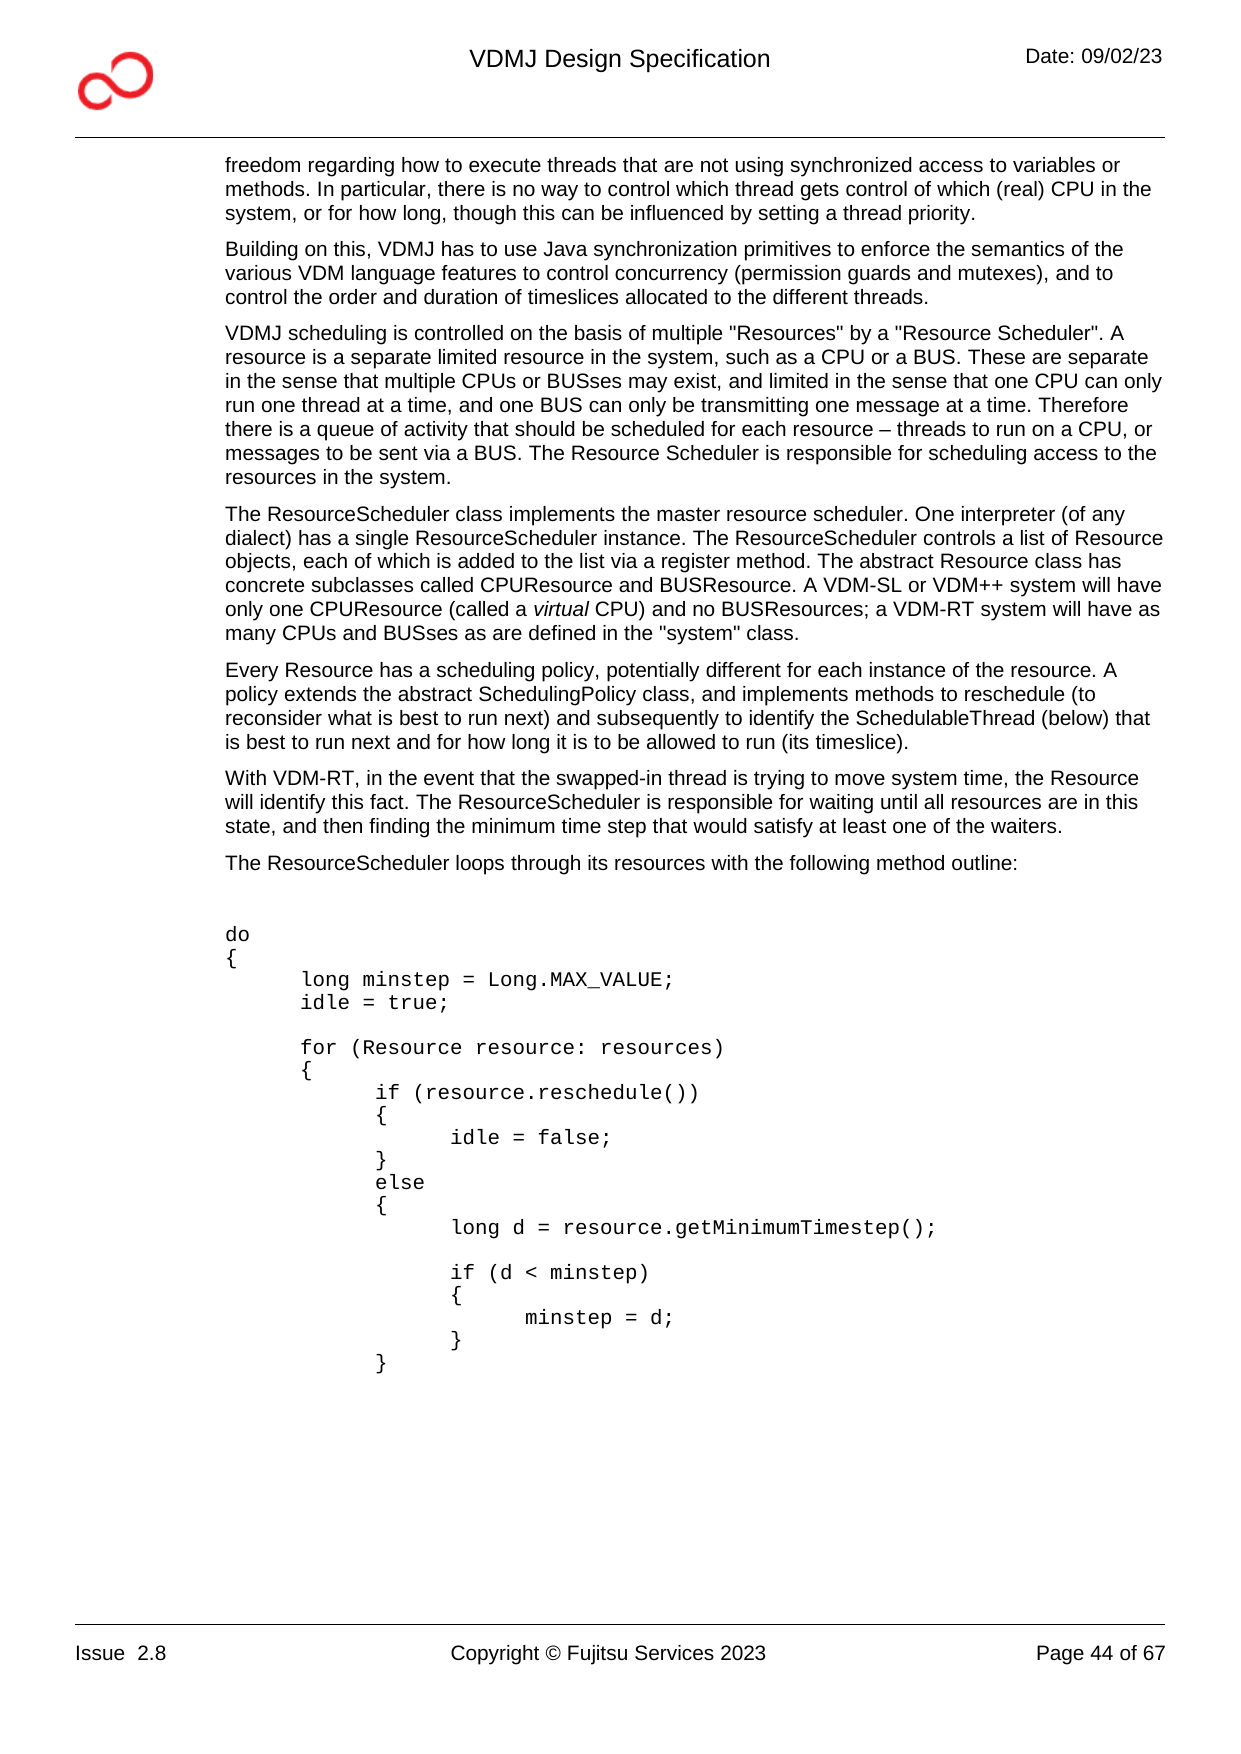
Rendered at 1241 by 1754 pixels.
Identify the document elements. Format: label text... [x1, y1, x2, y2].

text { [225, 1284, 1165, 1306]
text long d = resource.getMinimumTimestep(); [225, 1216, 1165, 1239]
text } [225, 1149, 1165, 1171]
text long minstep = Long.MAX_VALUE; [225, 969, 1165, 991]
text The ResourceScheduler loops through its resources with the following method outline: [225, 851, 1165, 875]
text Every Resource has a scheduling policy, potentially different for each instance of the resource. A policy extends the abstract SchedulingPolicy class, and implements methods to reschedule (to reconsider what is best to run next) and subsequently to identify the SchedulableThread (below) that is best to run next and for how long it is to be allowed to run (its timeslice). [225, 658, 1165, 754]
text { [225, 1194, 1165, 1216]
text else [225, 1171, 1165, 1194]
text if (resource.reschedule()) [225, 1081, 1165, 1104]
text for (Resource resource: resources) [225, 1036, 1165, 1059]
text do [225, 924, 1165, 946]
text { [225, 1059, 1165, 1081]
text { [225, 1104, 1165, 1126]
text if (d < minstep) [225, 1261, 1165, 1284]
text VDMJ scheduling is controlled on the basis of multiple "Resources" by a "Resource Scheduler". A resource is a separate limited resource in the system, such as a CPU or a BUS. These are separate in the sense that multiple CPUs or BUSses may exist, and limited in the sense that one CPU can only run one thread at a time, and one BUS can only be transmitting one message at a time. Therefore there is a queue of activity that should be scheduled for each resource – threads to run on a CPU, or messages to be sent via a BUS. The Resource Scheduler is responsible for scheduling access to the resources in the system. [225, 322, 1165, 489]
text idle = true; [225, 991, 1165, 1014]
text freedom regarding how to execute threads that are not using synchronized access to variables or methods. In particular, there is no way to control which thread gets control of which (real) CPU in the system, or for how long, though this can be influenced by setting a thread priority. [225, 153, 1165, 225]
text idle = false; [225, 1126, 1165, 1149]
picture [78, 44, 153, 120]
text Building on this, VDMJ has to use Java synchronization primitives to enforce the semantics of the various VDM language features to control concurrency (permission guards and mutexes), and to control the order and duration of timeslices allocated to the different threads. [225, 237, 1165, 309]
text The ResourceScheduler class implements the master resource scheduler. One interpreter (of any dialect) has a single ResourceScheduler instance. The ResourceScheduler controls a list of Resource objects, each of which is added to the list via a register method. The abstract Resource class has concrete subclasses called CPUResource and BUSResource. A VDM-SL or VDM++ system will have only one CPUResource (called a virtual CPU) and no BUSResources; a VDM-RT system will have as many CPUs and BUSses as are defined in the "system" class. [225, 502, 1165, 646]
text With VDM-RT, in the event that the swapped-in thread is trying to move system time, the Resource will identify this fact. The ResourceScheduler is responsible for waiting until all resources are in this state, and then finding the minimum time step that would satisfy at least one of the waiters. [225, 766, 1165, 838]
text { [225, 946, 1165, 969]
text minstep = d; [225, 1306, 1165, 1329]
text } [225, 1329, 1165, 1351]
text } [225, 1351, 1165, 1374]
